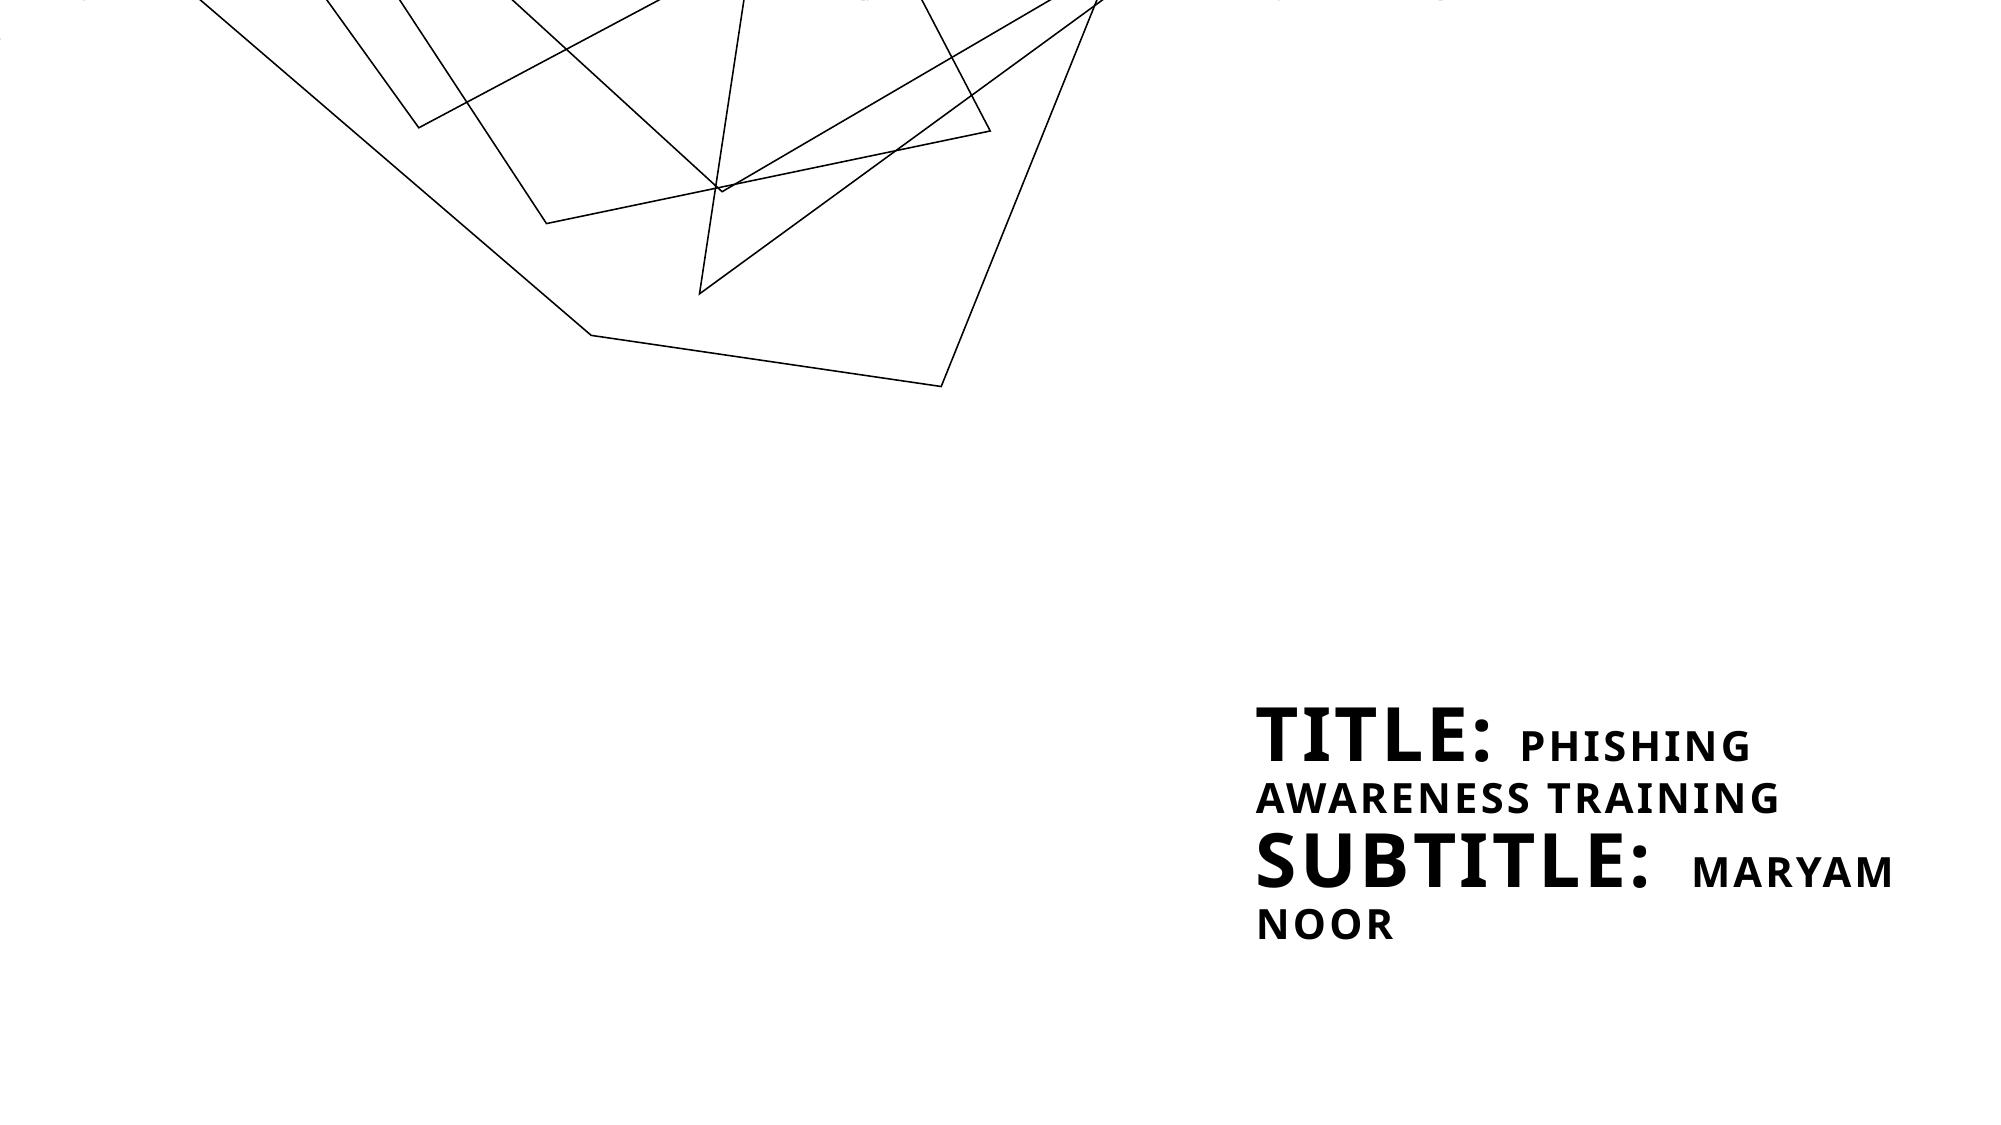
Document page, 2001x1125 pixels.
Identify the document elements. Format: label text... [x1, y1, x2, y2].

title Title: Phishing Awareness Training Subtitle: Maryam Noor [1240, 550, 2000, 1095]
